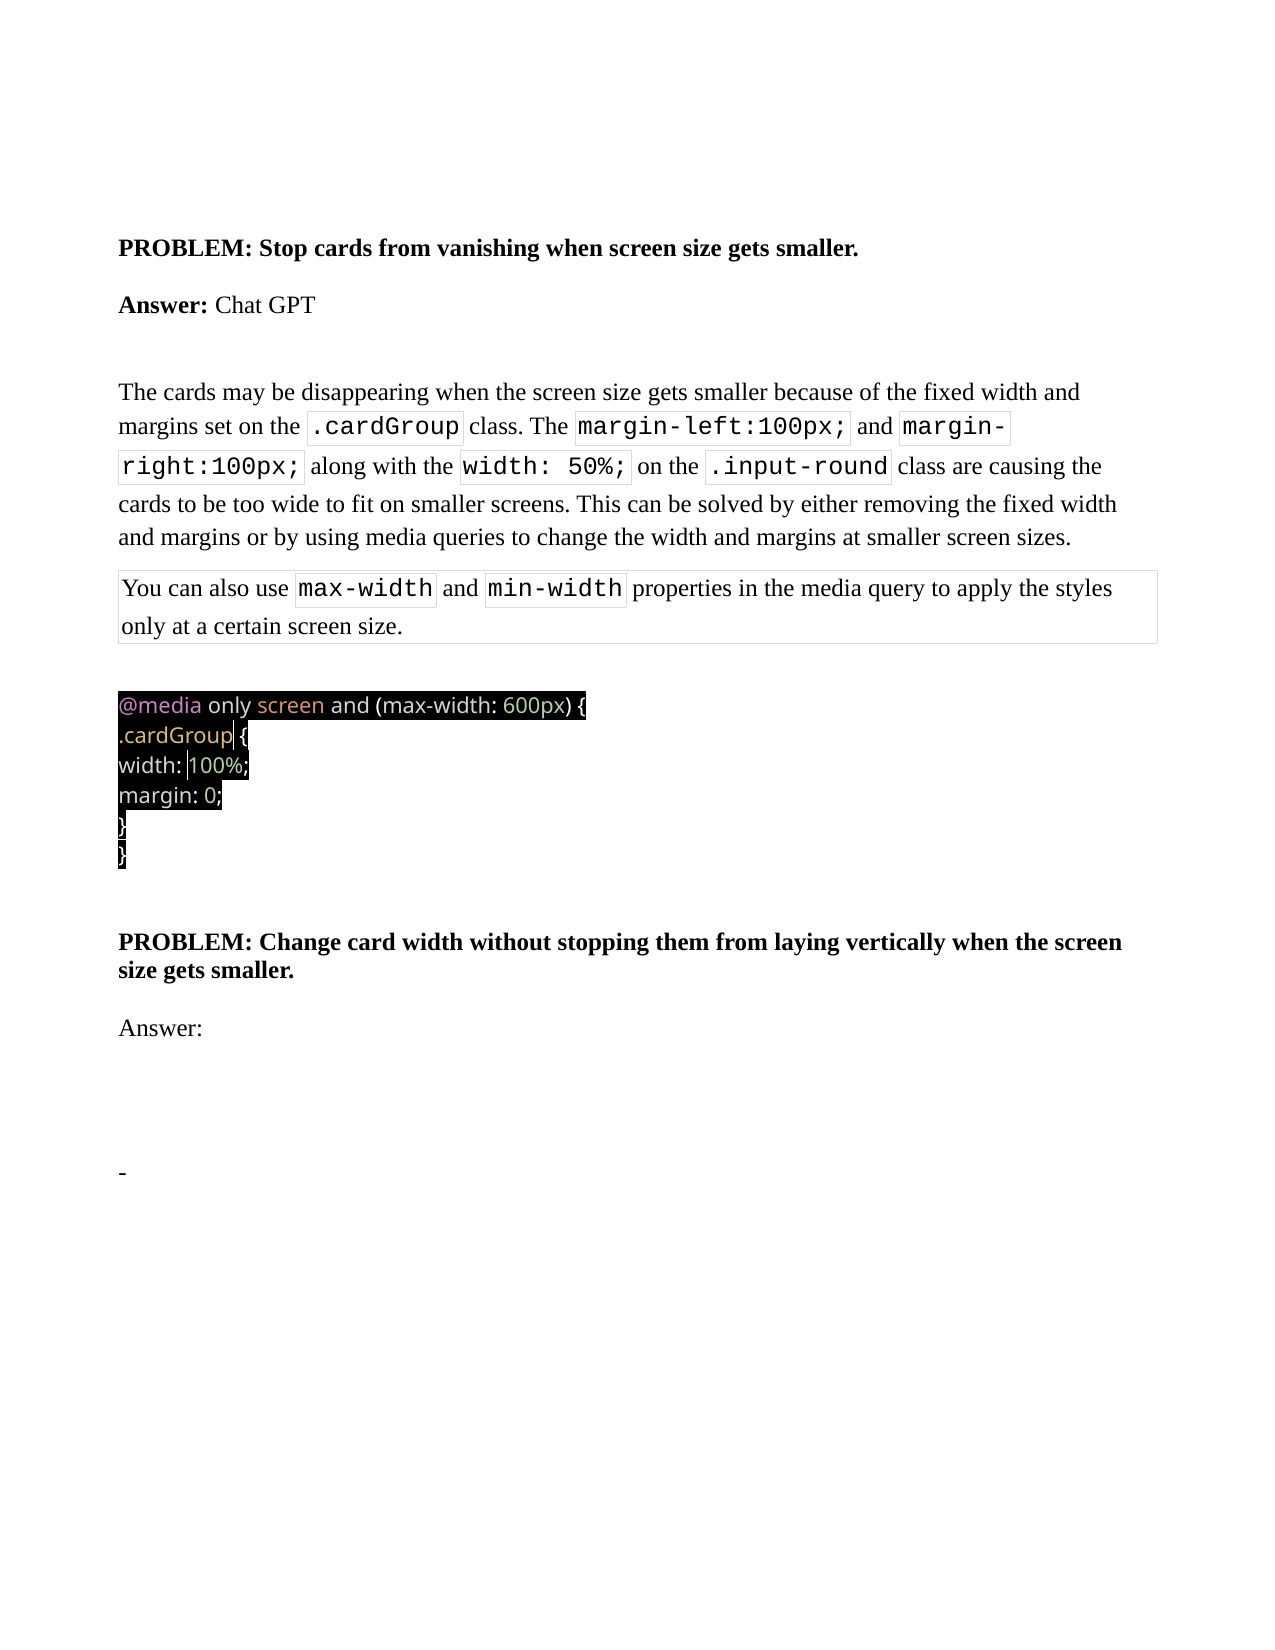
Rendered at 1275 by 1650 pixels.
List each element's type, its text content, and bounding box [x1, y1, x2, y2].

text PROBLEM: Stop cards from vanishing when screen size gets smaller. [118, 233, 1157, 262]
text - [118, 1157, 1157, 1186]
text } [118, 839, 1157, 869]
text width: 100%; [118, 750, 1157, 780]
text The cards may be disappearing when the screen size gets smaller because of the fixed width and margins set on the .cardGroup class. The margin-left:100px; and margin-right:100px; along with the width: 50%; on the .input-round class are causing the cards to be too wide to fit on smaller screens. This can be solved by either removing the fixed width and margins or by using media queries to change the width and margins at smaller screen sizes. [118, 377, 1157, 551]
text margin: 0; [118, 780, 1157, 810]
text Answer: [118, 1013, 1157, 1042]
text You can also use max-width and min-width properties in the media query to apply the styles only at a certain screen size. [119, 571, 1157, 643]
text PROBLEM: Change card width without stopping them from laying vertically when the screen size gets smaller. [118, 927, 1157, 984]
text @media only screen and (max-width: 600px) { [118, 691, 1157, 720]
text .cardGroup { [118, 720, 1157, 750]
text Answer: Chat GPT [118, 291, 1157, 319]
text } [118, 810, 1157, 839]
